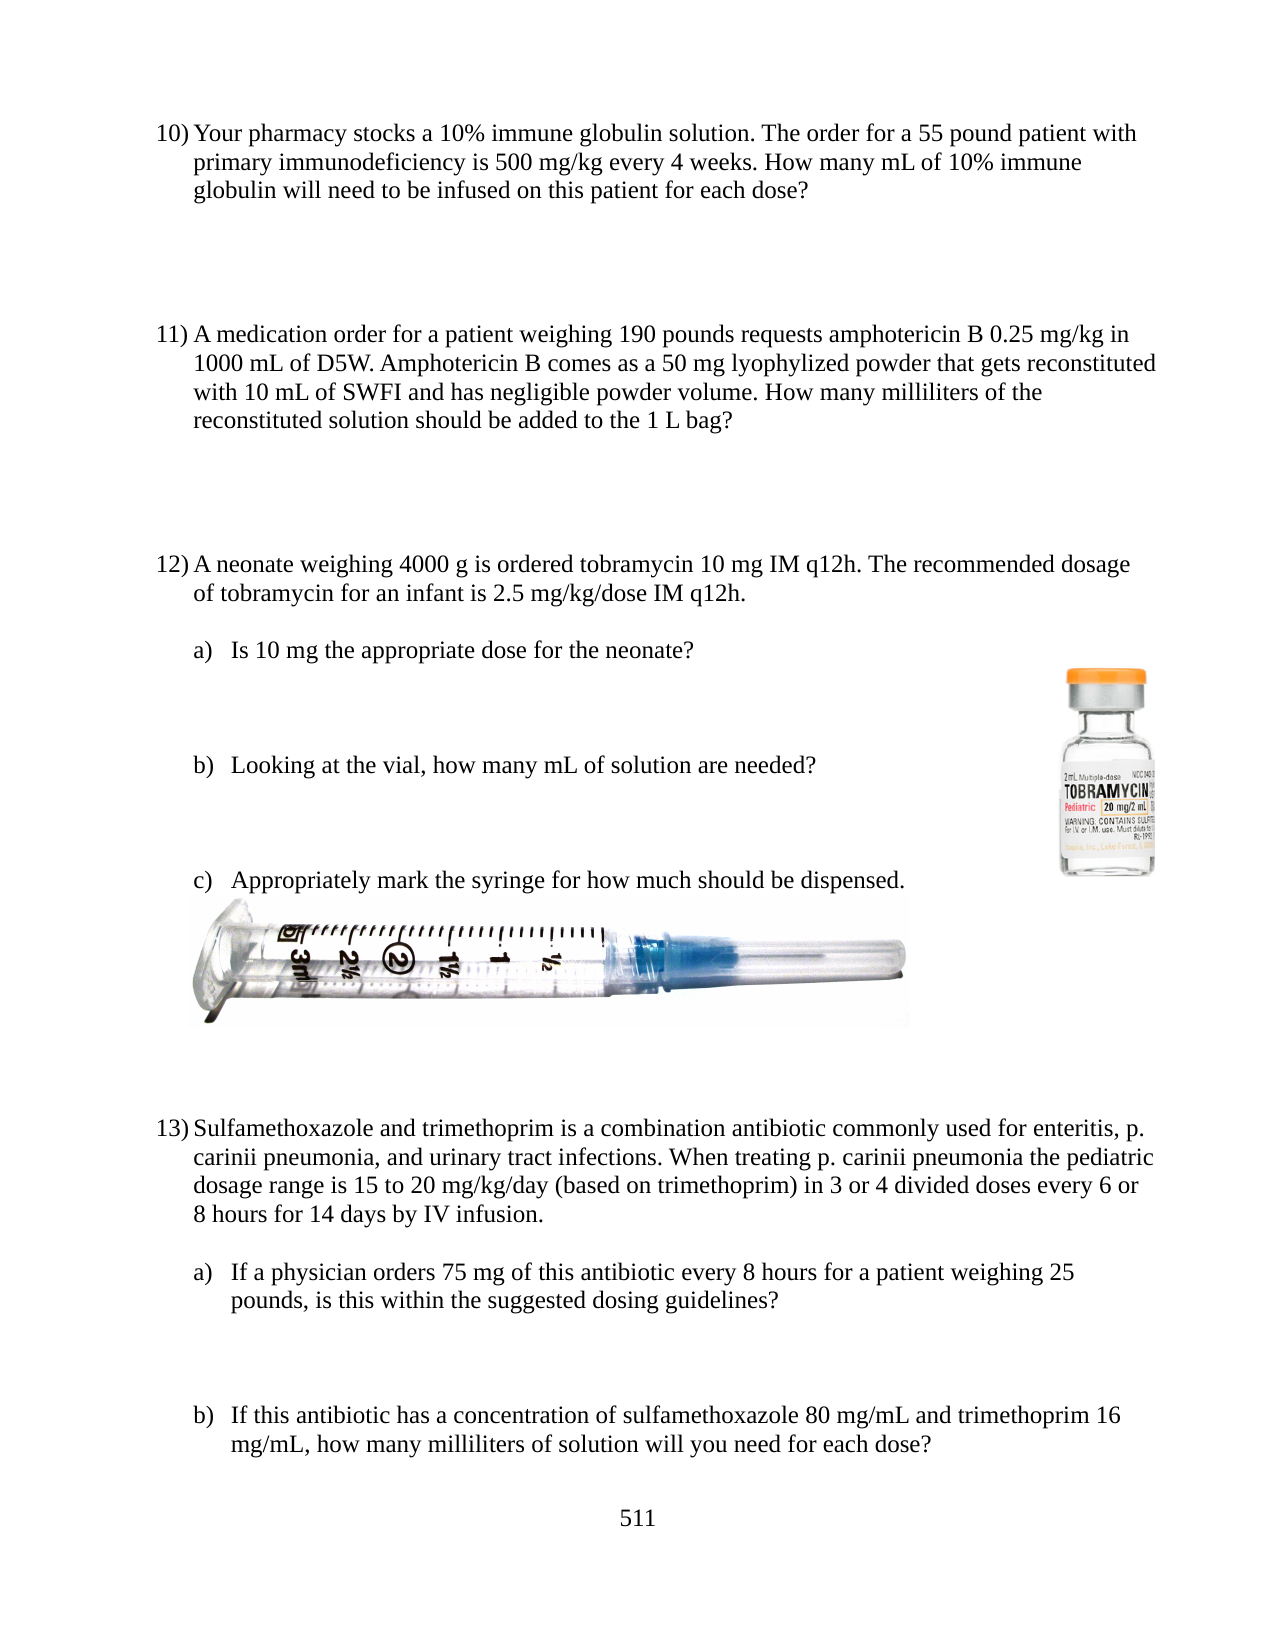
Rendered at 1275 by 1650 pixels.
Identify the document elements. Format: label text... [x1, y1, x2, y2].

list If a physician orders 75 mg of this antibiotic every 8 hours for a patient weighing 25 pounds, is this within the suggested dosing guidelines? [193, 1257, 1157, 1314]
list Looking at the vial, how many mL of solution are needed? [193, 751, 1057, 779]
list Sulfamethoxazole and trimethoprim is a combination antibiotic commonly used for enteritis, p. carinii pneumonia, and urinary tract infections. When treating p. carinii pneumonia the pediatric dosage range is 15 to 20 mg/kg/day (based on trimethoprim) in 3 or 4 divided doses every 6 or 8 hours for 14 days by IV infusion. [156, 1113, 1157, 1228]
list If this antibiotic has a concentration of sulfamethoxazole 80 mg/mL and trimethoprim 16 mg/mL, how many milliliters of solution will you need for each dose? [193, 1401, 1157, 1458]
picture [188, 895, 909, 1027]
list Your pharmacy stocks a 10% immune globulin solution. The order for a 55 pound patient with primary immunodeficiency is 500 mg/kg every 4 weeks. How many mL of 10% immune globulin will need to be infused on this patient for each dose? [156, 118, 1157, 204]
list A medication order for a patient weighing 190 pounds requests amphotericin B 0.25 mg/kg in 1000 mL of D5W. Amphotericin B comes as a 50 mg lyophylized powder that gets reconstituted with 10 mL of SWFI and has negligible powder volume. How many milliliters of the reconstituted solution should be added to the 1 L bag? [156, 319, 1157, 434]
list Is 10 mg the appropriate dose for the neonate? [193, 636, 1157, 664]
list Appropriately mark the syringe for how much should be dispensed. [193, 866, 1157, 894]
list A neonate weighing 4000 g is ordered tobramycin 10 mg IM q12h. The recommended dosage of tobramycin for an infant is 2.5 mg/kg/dose IM q12h. [156, 549, 1157, 607]
picture [1057, 666, 1155, 877]
